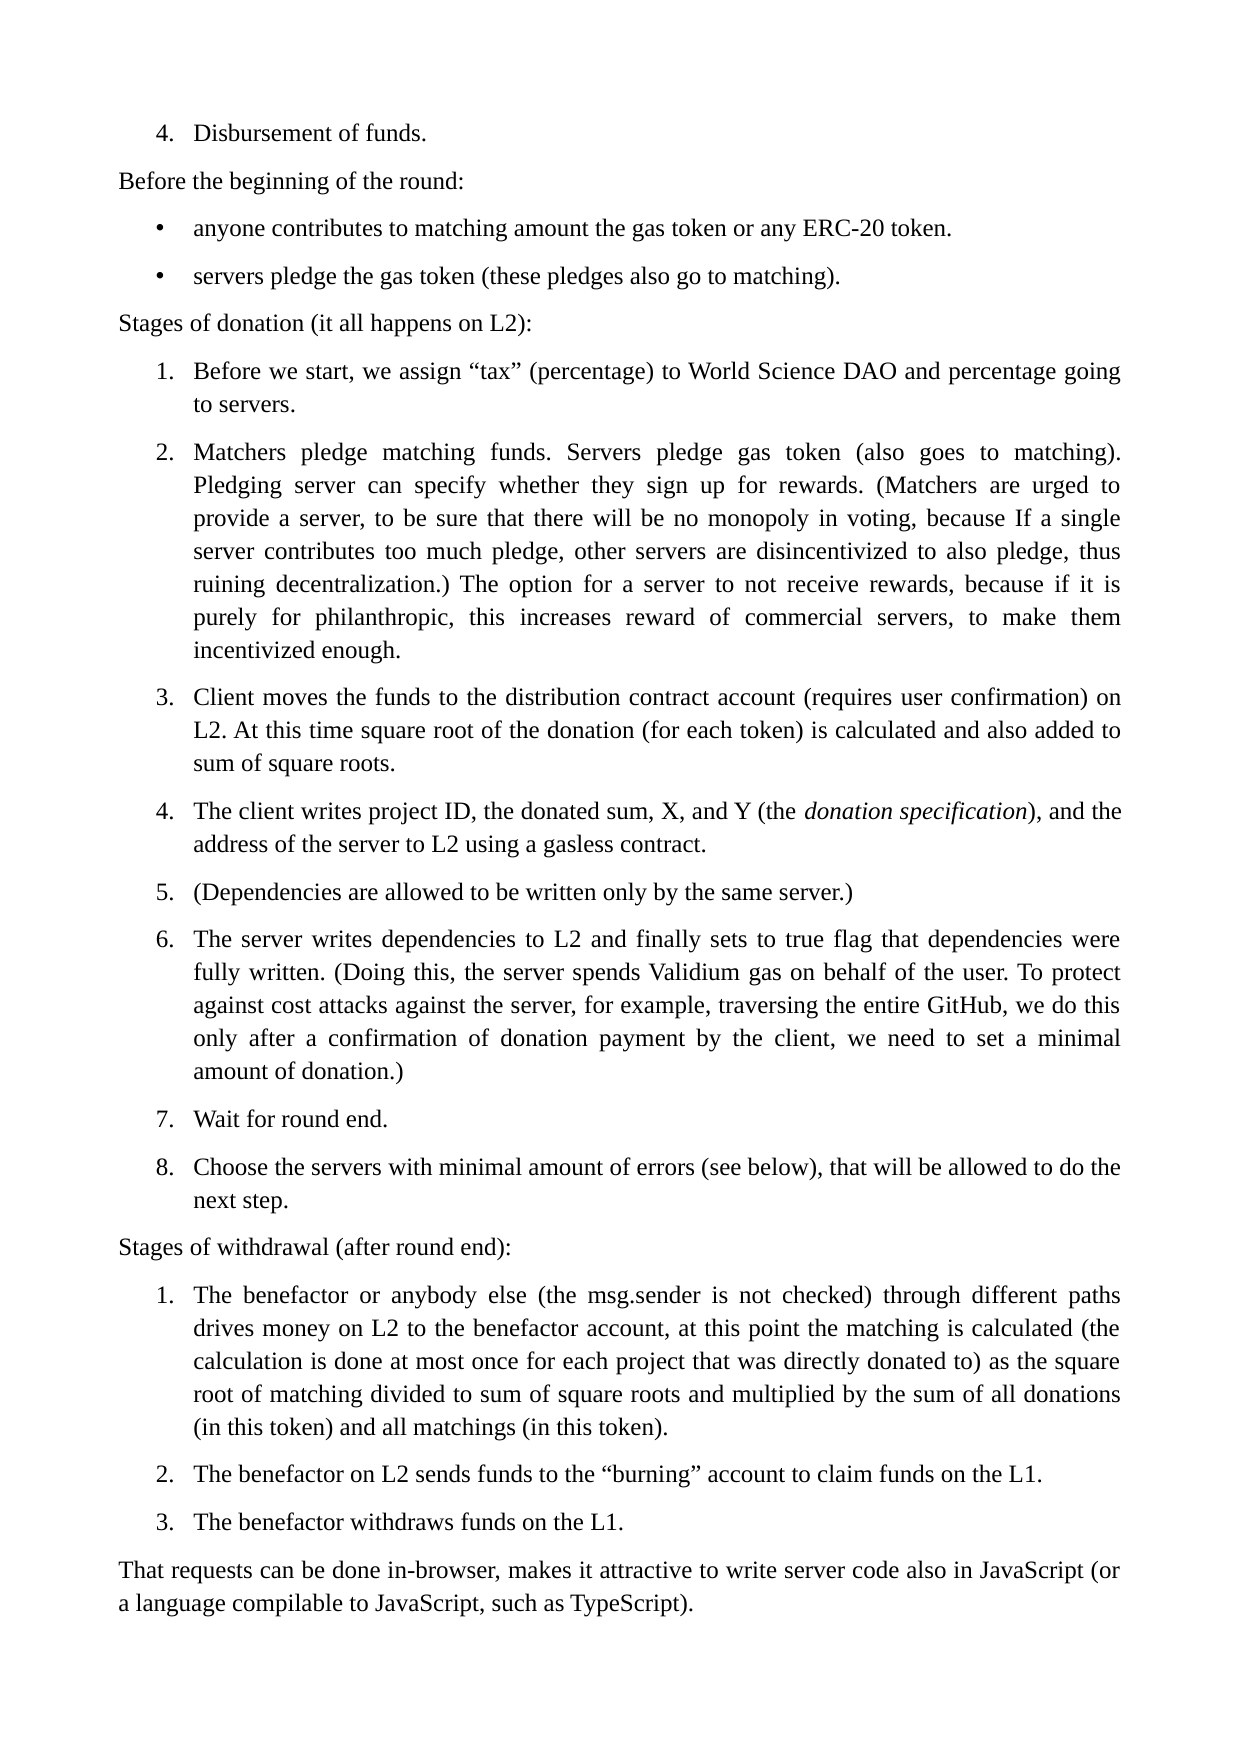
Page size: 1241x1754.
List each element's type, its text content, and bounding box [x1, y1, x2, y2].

list The benefactor or anybody else (the msg.sender is not checked) through different paths drives money on L2 to the benefactor account, at this point the matching is calculated (the calculation is done at most once for each project that was directly donated to) as the square root of matching divided to sum of square roots and multiplied by the sum of all donations (in this token) and all matchings (in this token). [156, 1280, 1122, 1441]
list Disbursement of funds. [156, 118, 1122, 147]
list Before we start, we assign “tax” (percentage) to World Science DAO and percentage going to servers. [156, 356, 1122, 418]
list Matchers pledge matching funds. Servers pledge gas token (also goes to matching). Pledging server can specify whether they sign up for rewards. (Matchers are urged to provide a server, to be sure that there will be no monopoly in voting, because If a single server contributes too much pledge, other servers are disincentivized to also pledge, thus ruining decentralization.) The option for a server to not receive rewards, because if it is purely for philanthropic, this increases reward of commercial servers, to make them incentivized enough. [156, 437, 1122, 664]
list The server writes dependencies to L2 and finally sets to true flag that dependencies were fully written. (Doing this, the server spends Validium gas on behalf of the user. To protect against cost attacks against the server, for example, traversing the entire GitHub, we do this only after a confirmation of donation payment by the client, we need to set a minimal amount of donation.) [156, 924, 1122, 1085]
list servers pledge the gas token (these pledges also go to matching). [156, 261, 1122, 290]
list The benefactor withdraws funds on the L1. [156, 1507, 1122, 1536]
list Choose the servers with minimal amount of errors (see below), that will be allowed to do the next step. [156, 1152, 1122, 1213]
text That requests can be done in-browser, makes it attractive to write server code also in JavaScript (or a language compilable to JavaScript, such as TypeScript). [118, 1555, 1122, 1617]
list The client writes project ID, the donated sum, X, and Y (the donation specification), and the address of the server to L2 using a gasless contract. [156, 796, 1122, 858]
list Client moves the funds to the distribution contract account (requires user confirmation) on L2. At this time square root of the donation (for each token) is calculated and also added to sum of square roots. [156, 682, 1122, 777]
list (Dependencies are allowed to be written only by the same server.) [156, 877, 1122, 906]
text Before the beginning of the round: [118, 166, 1122, 194]
list The benefactor on L2 sends funds to the “burning” account to claim funds on the L1. [156, 1459, 1122, 1488]
text Stages of withdrawal (after round end): [118, 1232, 1122, 1261]
list Wait for round end. [156, 1104, 1122, 1133]
list anyone contributes to matching amount the gas token or any ERC-20 token. [156, 213, 1122, 242]
text Stages of donation (it all happens on L2): [118, 308, 1122, 337]
